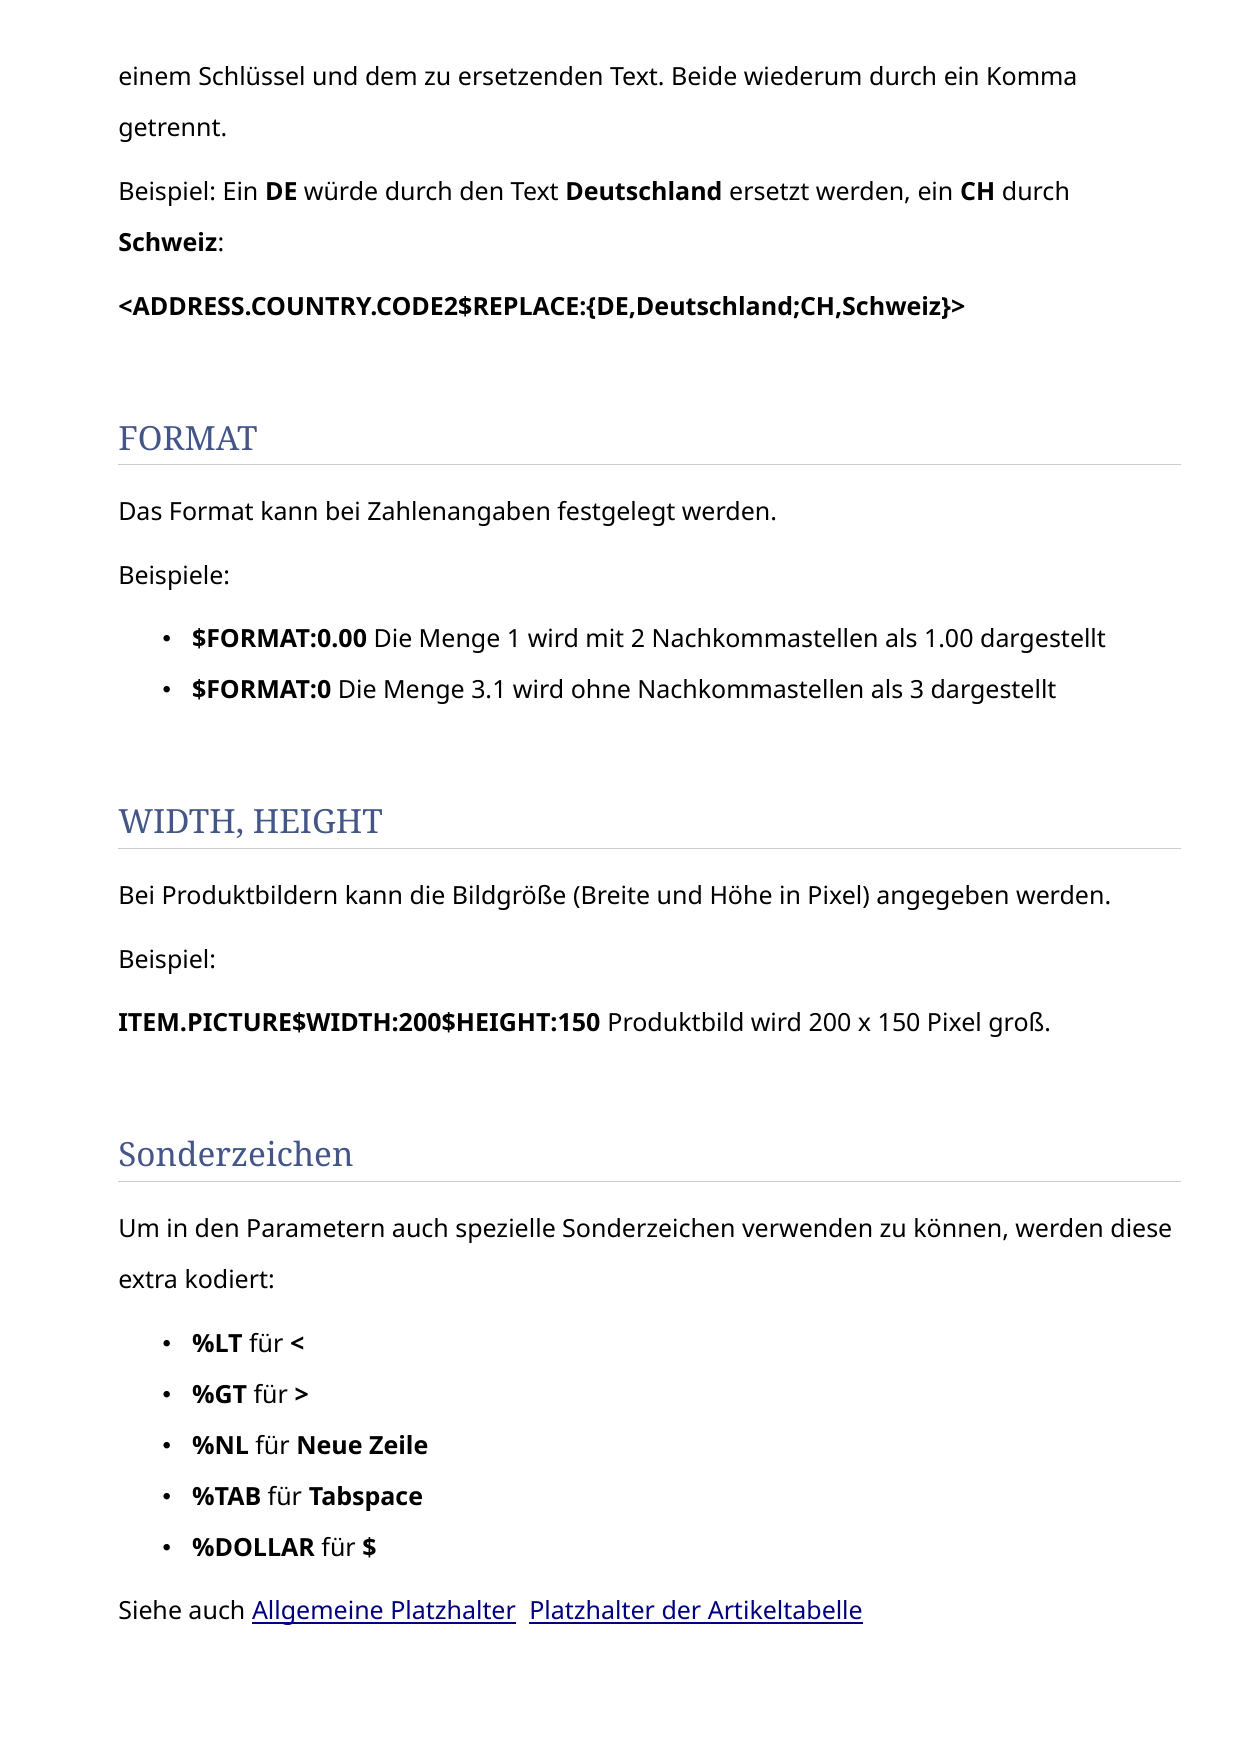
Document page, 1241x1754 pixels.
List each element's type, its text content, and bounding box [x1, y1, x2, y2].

list $FORMAT:0 Die Menge 3.1 wird ohne Nachkommastellen als 3 dargestellt [162, 672, 1181, 706]
text ITEM.PICTURE$WIDTH:200$HEIGHT:150 Produktbild wird 200 x 150 Pixel groß. [118, 1005, 1181, 1039]
list %GT für > [162, 1376, 1181, 1410]
list %LT für < [162, 1325, 1181, 1359]
text <ADDRESS.COUNTRY.CODE2$REPLACE:{DE,Deutschland;CH,Schweiz}> [118, 288, 1181, 322]
text einem Schlüssel und dem zu ersetzenden Text. Beide wiederum durch ein Komma getrennt. [118, 59, 1181, 144]
list %TAB für Tabspace [162, 1478, 1181, 1512]
subtitle FORMAT [118, 414, 1181, 464]
list %DOLLAR für $ [162, 1529, 1181, 1563]
text Bei Produktbildern kann die Bildgröße (Breite und Höhe in Pixel) angegeben werden. [118, 878, 1181, 912]
text Um in den Parametern auch spezielle Sonderzeichen verwenden zu können, werden diese extra kodiert: [118, 1211, 1181, 1296]
subtitle Sonderzeichen [118, 1131, 1181, 1181]
text Das Format kann bei Zahlenangaben festgelegt werden. [118, 494, 1181, 528]
subtitle WIDTH, HEIGHT [118, 798, 1181, 848]
text Beispiel: Ein DE würde durch den Text Deutschland ersetzt werden, ein CH durch Schweiz: [118, 174, 1181, 259]
text Beispiel: [118, 941, 1181, 975]
list $FORMAT:0.00 Die Menge 1 wird mit 2 Nachkommastellen als 1.00 dargestellt [162, 621, 1181, 655]
text Siehe auch Allgemeine Platzhalter Platzhalter der Artikeltabelle [118, 1593, 1181, 1627]
list %NL für Neue Zeile [162, 1427, 1181, 1461]
text Beispiele: [118, 557, 1181, 592]
